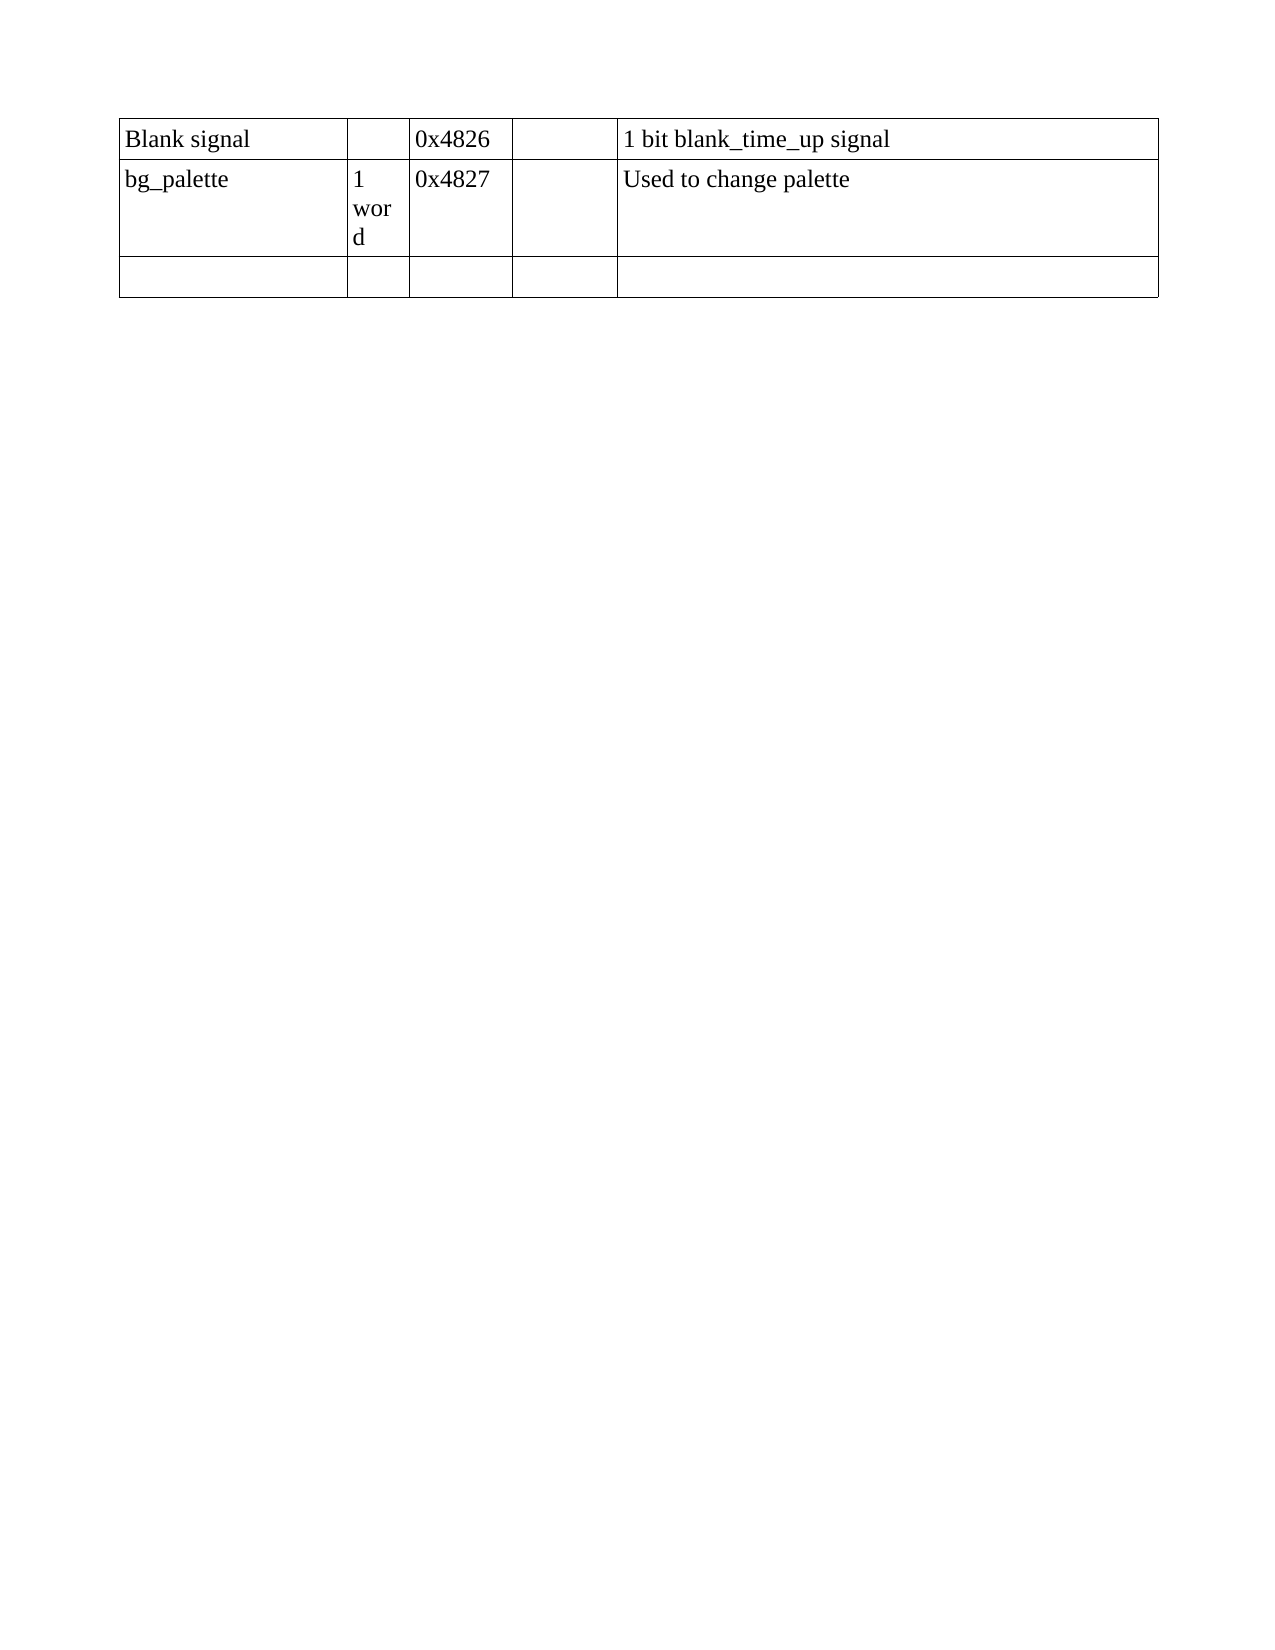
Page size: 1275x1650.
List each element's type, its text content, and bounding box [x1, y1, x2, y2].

table_cell [618, 257, 1158, 297]
table_cell [513, 119, 617, 158]
table_cell [120, 257, 347, 297]
table_cell 0x4827 [410, 160, 512, 256]
table_cell [348, 257, 409, 297]
table_cell 0x4826 [410, 119, 512, 158]
table_cell [348, 119, 409, 158]
table_cell [513, 257, 617, 297]
table_cell Blank signal [120, 119, 347, 158]
table_cell [513, 160, 617, 256]
table_cell [410, 257, 512, 297]
table_cell Used to change palette [618, 160, 1158, 256]
table_cell bg_palette [120, 160, 347, 256]
table_cell 1 word [348, 160, 409, 256]
table_cell 1 bit blank_time_up signal [618, 119, 1158, 158]
